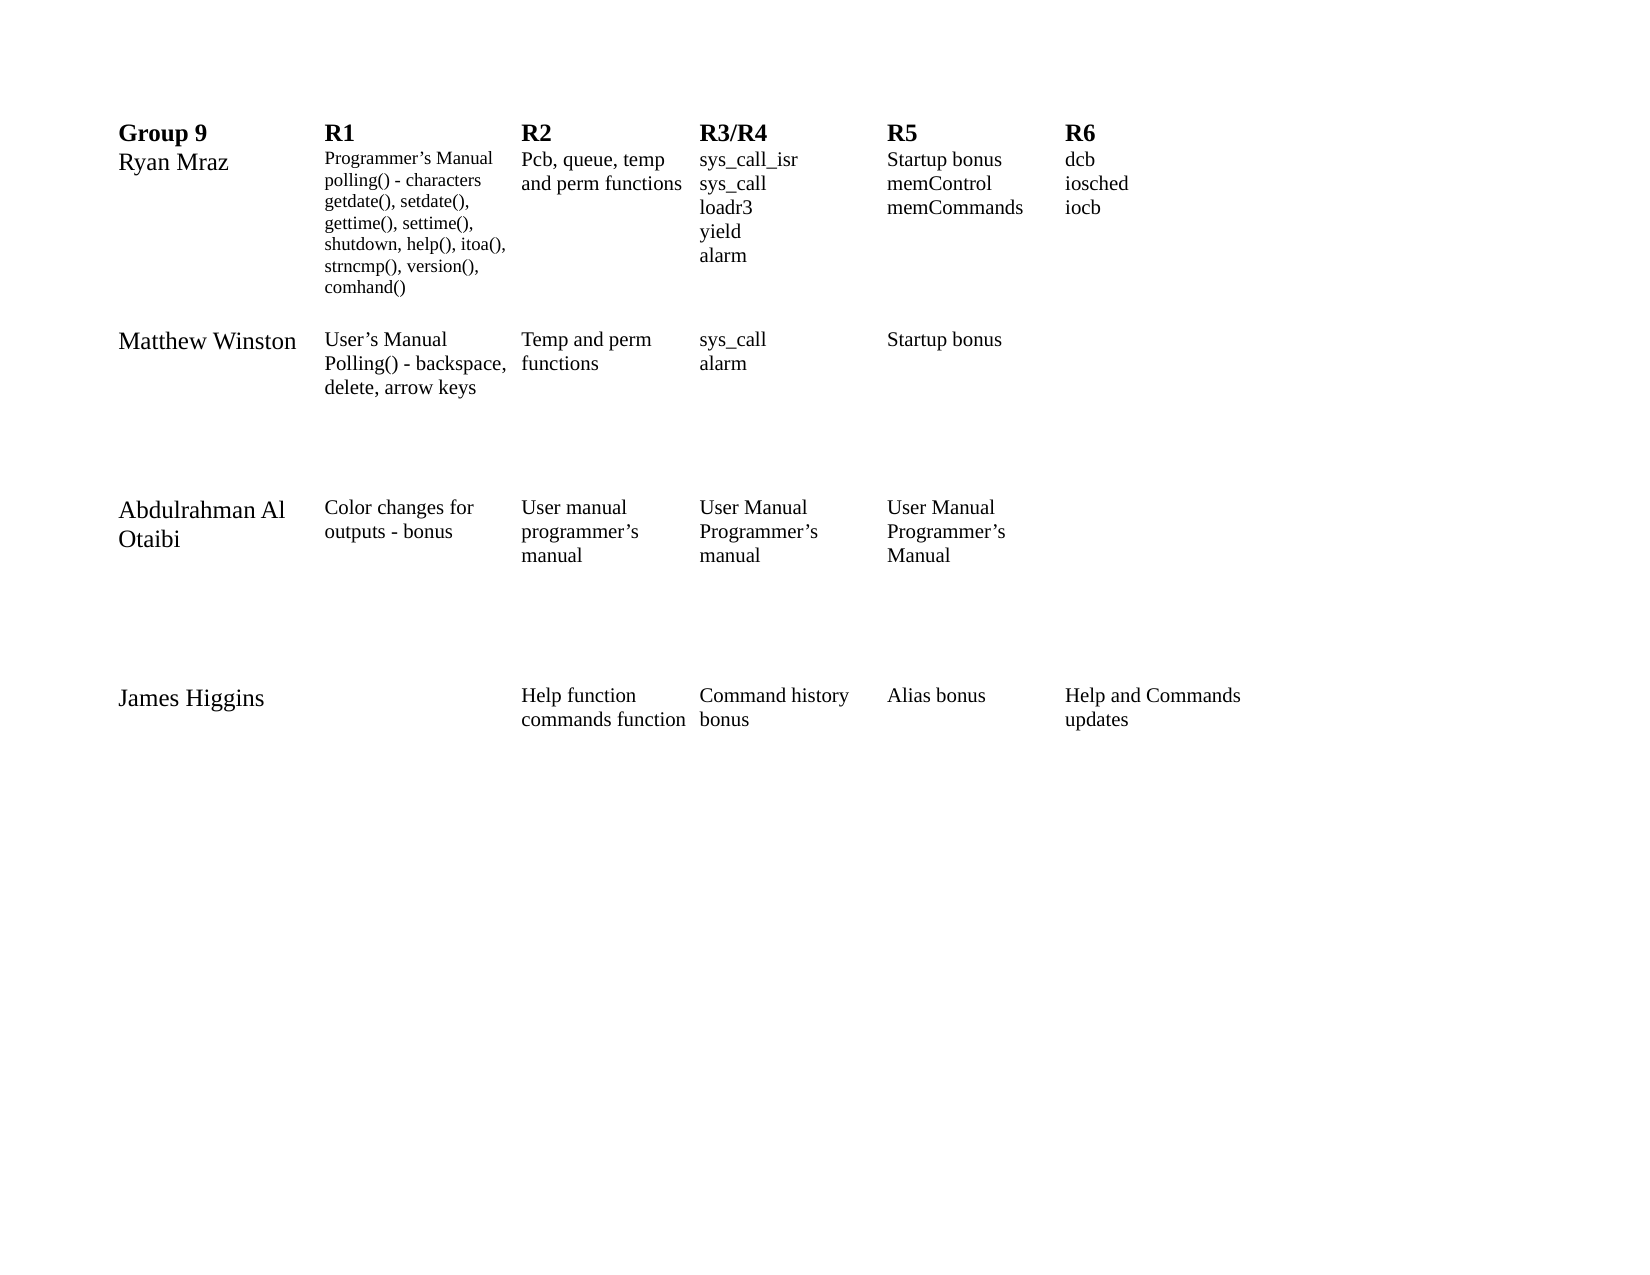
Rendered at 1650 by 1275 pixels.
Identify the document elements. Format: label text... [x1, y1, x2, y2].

table_header R2 [521, 118, 699, 147]
table_header R6 [1065, 118, 1262, 147]
table_cell sys_call_isr sys_call loadr3 yield alarm [699, 147, 887, 327]
table_cell User manual programmer’s manual [521, 495, 699, 683]
table_header R5 [887, 118, 1065, 147]
table_cell Startup bonus [887, 327, 1065, 495]
table_cell Temp and perm functions [521, 327, 699, 495]
table_cell Command history bonus [699, 683, 887, 833]
table_cell Startup bonus memControl memCommands [887, 147, 1065, 327]
table_cell Programmer’s Manual polling() - characters getdate(), setdate(), gettime(), settime(), shutdown, help(), itoa(), strncmp(), version(), comhand() [324, 147, 521, 327]
table_cell dcb iosched iocb [1065, 147, 1262, 327]
table_cell [1065, 327, 1262, 495]
table_header R3/R4 [699, 118, 887, 147]
table_header R1 [324, 118, 521, 147]
table_cell Help function commands function [521, 683, 699, 833]
table_header Group 9 [118, 118, 324, 147]
table_cell Matthew Winston [118, 327, 324, 495]
table_cell James Higgins [118, 683, 324, 833]
table_cell Abdulrahman Al Otaibi [118, 495, 324, 683]
table_cell Alias bonus [887, 683, 1065, 833]
table_cell [324, 683, 521, 833]
table_cell User’s Manual Polling() - backspace, delete, arrow keys [324, 327, 521, 495]
table_cell User Manual Programmer’s manual [699, 495, 887, 683]
table_cell Ryan Mraz [118, 147, 324, 327]
table_cell [1065, 495, 1262, 683]
table_cell Color changes for outputs - bonus [324, 495, 521, 683]
table_cell sys_call alarm [699, 327, 887, 495]
table_cell Pcb, queue, temp and perm functions [521, 147, 699, 327]
table_cell User Manual Programmer’s Manual [887, 495, 1065, 683]
table_cell Help and Commands updates [1065, 683, 1262, 833]
